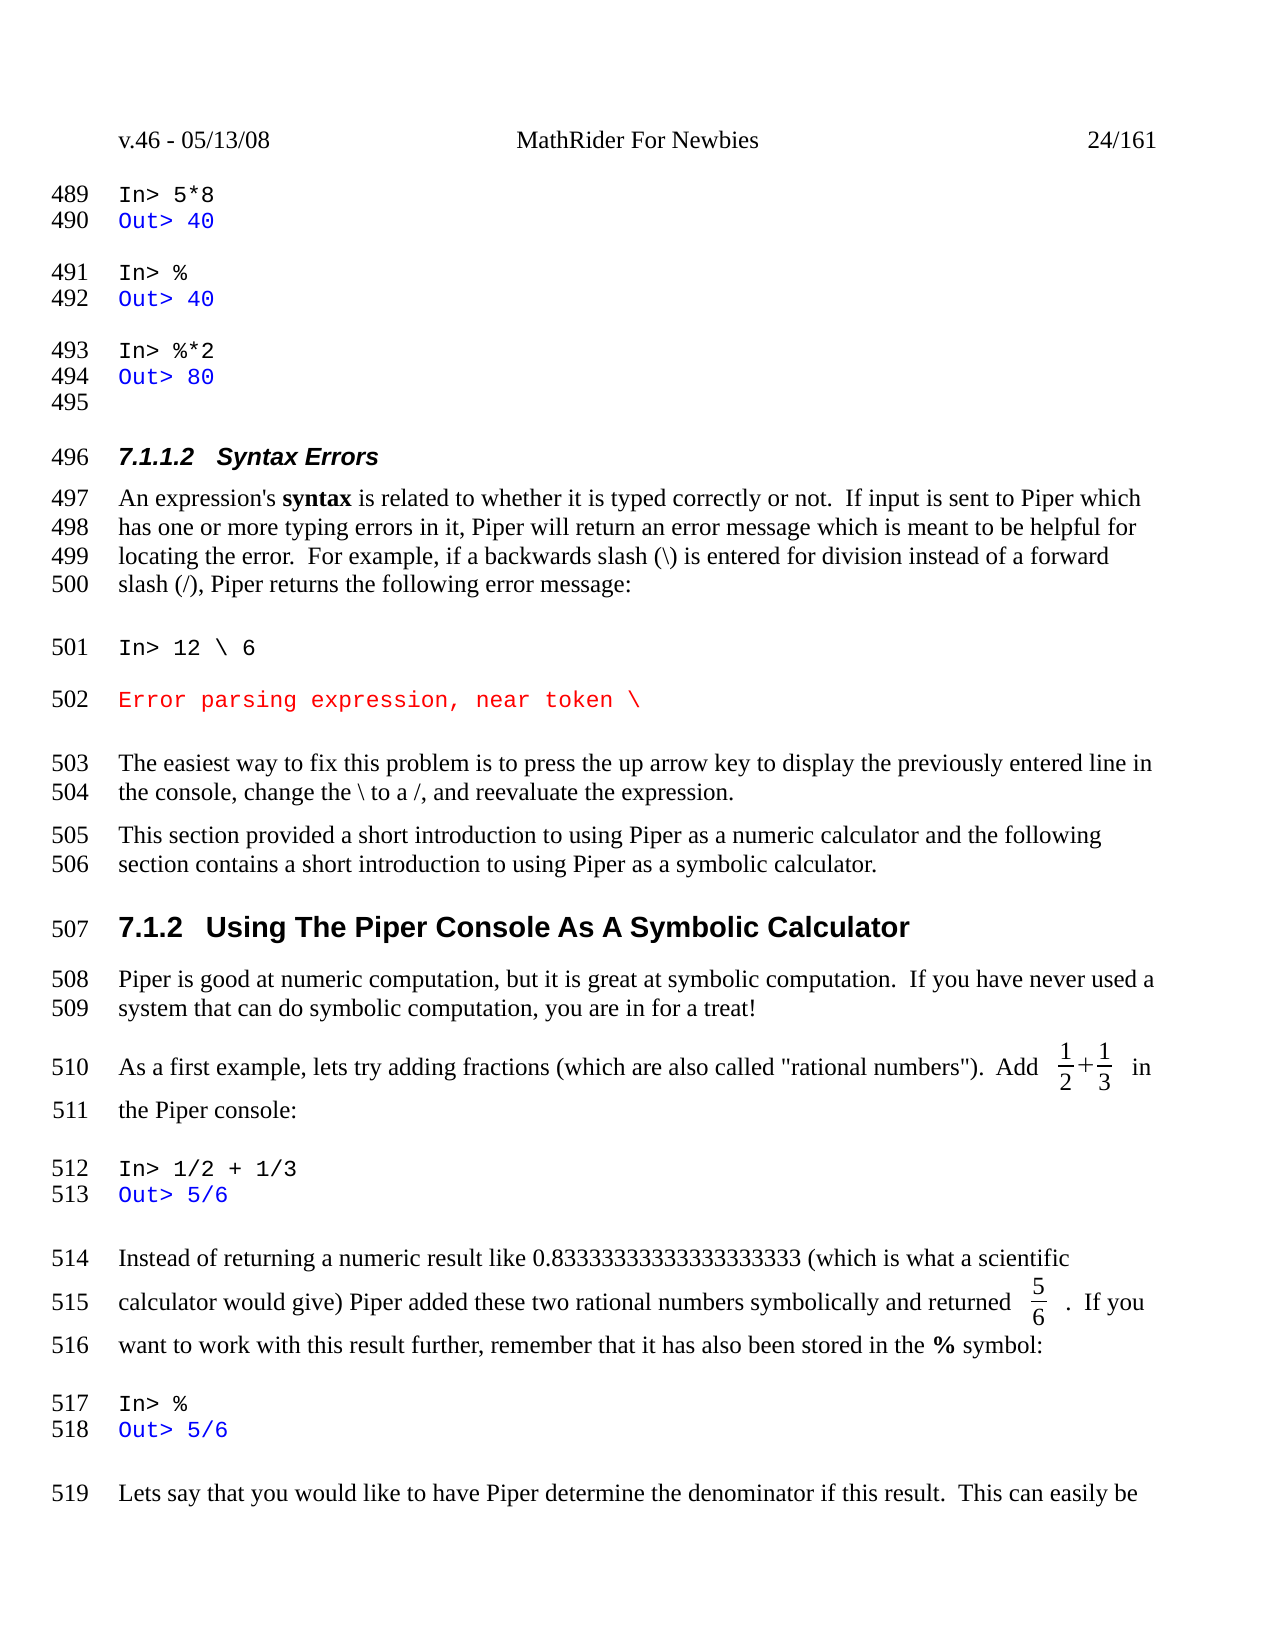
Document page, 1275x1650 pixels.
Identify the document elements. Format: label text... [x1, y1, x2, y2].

subtitle Syntax Errors [118, 442, 1157, 471]
text Piper is good at numeric computation, but it is great at symbolic computation. If you have never used a system that can do symbolic computation, you are in for a treat! [118, 964, 1157, 1022]
text In> 1/2 + 1/3 [118, 1158, 1157, 1184]
text Lets say that you would like to have Piper determine the denominator if this result. This can easily be [118, 1478, 1157, 1507]
text Out> 40 [118, 210, 1157, 236]
text Out> 5/6 [118, 1419, 1157, 1445]
text In> % [118, 1393, 1157, 1419]
text Out> 80 [118, 365, 1157, 391]
text In> 12 \ 6 [118, 637, 1157, 663]
text Out> 40 [118, 288, 1157, 313]
text In> 5*8 [118, 184, 1157, 210]
text As a first example, lets try adding fractions (which are also called "rational numbers"). Addin the Piper console: [118, 1037, 1157, 1124]
text Out> 5/6 [118, 1184, 1157, 1209]
text This section provided a short introduction to using Piper as a numeric calculator and the following section contains a short introduction to using Piper as a symbolic calculator. [118, 821, 1157, 878]
subtitle Using The Piper Console As A Symbolic Calculator [118, 911, 1157, 944]
text In> %*2 [118, 339, 1157, 365]
text In> % [118, 262, 1157, 288]
text Error parsing expression, near token \ [118, 689, 1157, 714]
text Instead of returning a numeric result like 0.83333333333333333333 (which is what a scientific calculator would give) Piper added these two rational numbers symbolically and returned. If you want to work with this result further, remember that it has also been stored in the % symbol: [118, 1243, 1157, 1359]
text The easiest way to fix this problem is to press the up arrow key to display the previously entered line in the console, change the \ to a /, and reevaluate the expression. [118, 748, 1157, 806]
text An expression's syntax is related to whether it is typed correctly or not. If input is sent to Piper which has one or more typing errors in it, Piper will return an error message which is meant to be helpful for locating the error. For example, if a backwards slash (\) is entered for division instead of a forward slash (/), Piper returns the following error message: [118, 483, 1157, 598]
